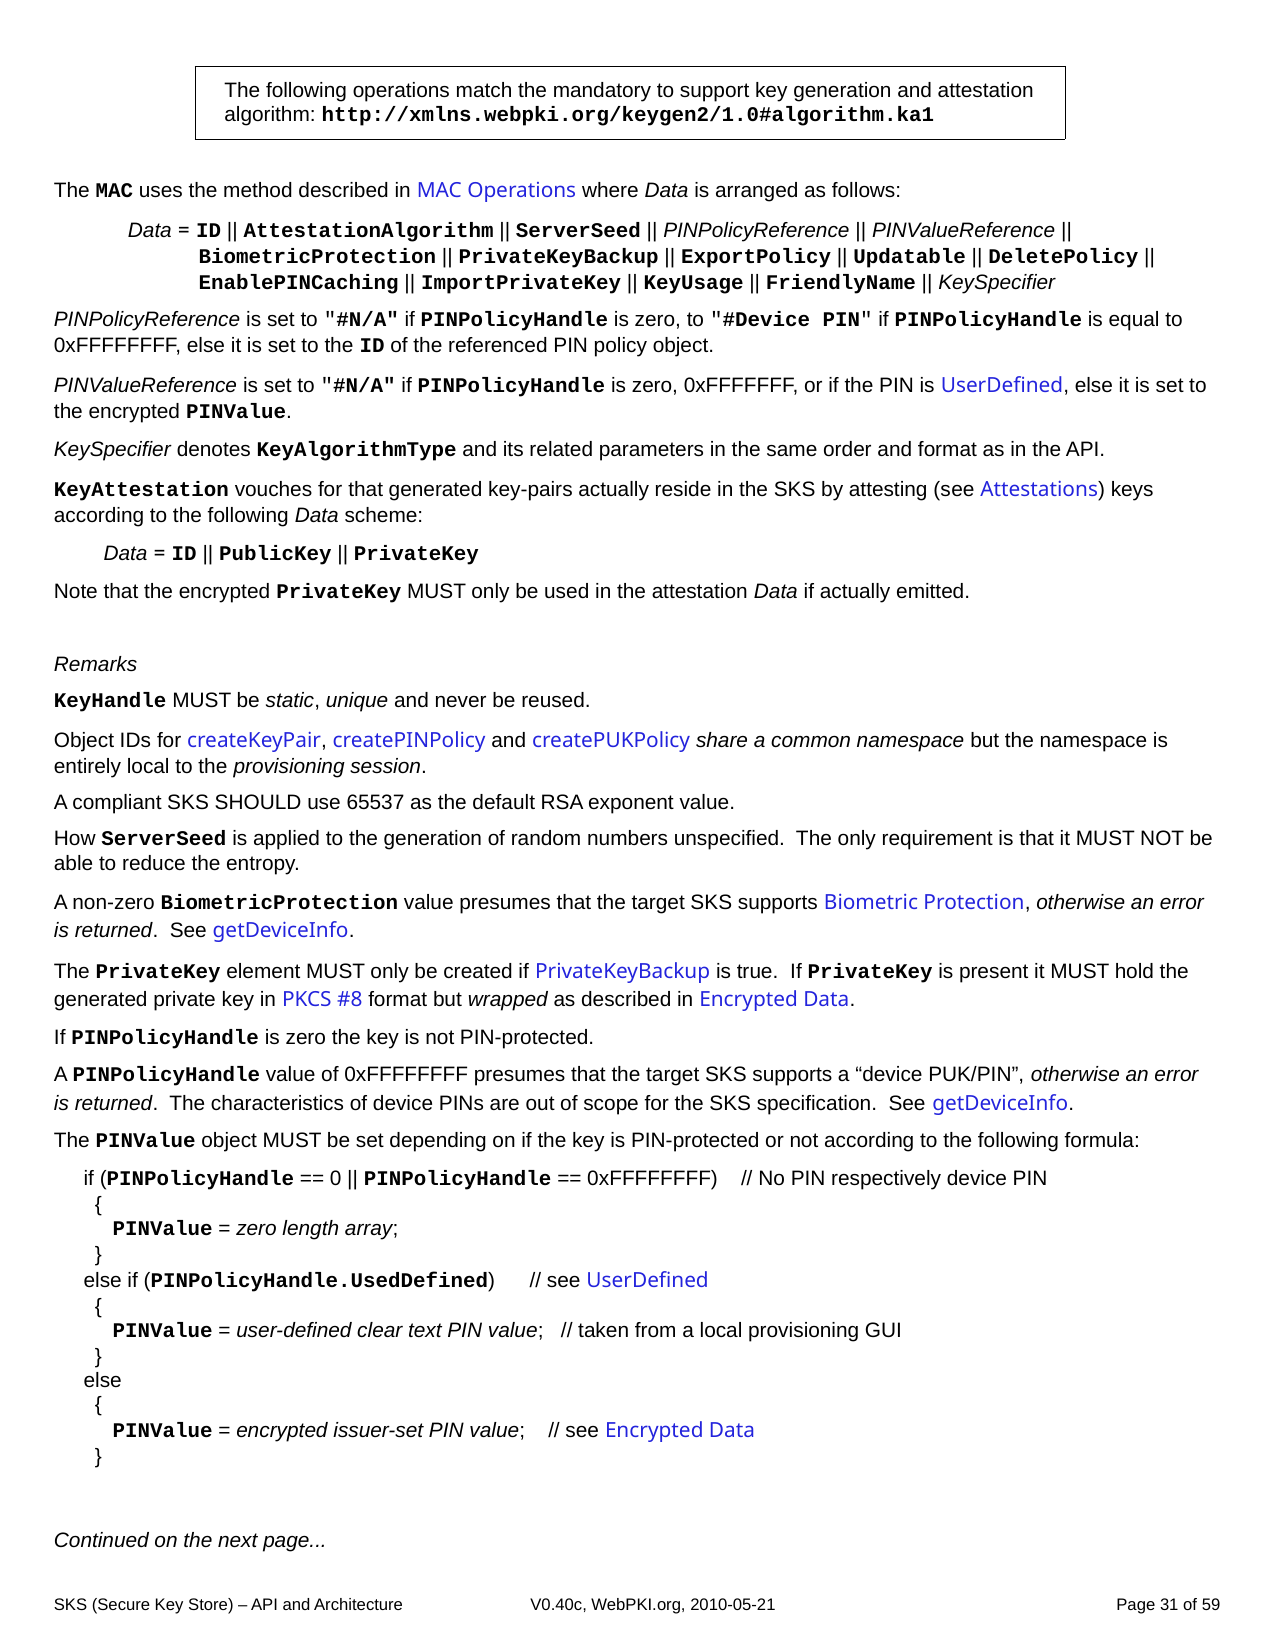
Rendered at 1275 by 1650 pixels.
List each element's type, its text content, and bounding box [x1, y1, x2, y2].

text KeyAttestation vouches for that generated key-pairs actually reside in the SKS by attesting (see Attestations) keys according to the following Data scheme: [54, 474, 1221, 527]
text } [83, 1444, 1221, 1468]
text } [83, 1241, 1221, 1265]
text PINValue = encrypted issuer-set PIN value; // see Encrypted Data [83, 1416, 1221, 1444]
text Continued on the next page... [54, 1504, 1221, 1552]
text { [83, 1392, 1221, 1416]
text If PINPolicyHandle is zero the key is not PIN-protected. [54, 1024, 1221, 1050]
text else [83, 1368, 1221, 1392]
text A PINPolicyHandle value of 0xFFFFFFFF presumes that the target SKS supports a “device PUK/PIN”, otherwise an error is returned. The characteristics of device PINs are out of scope for the SKS specification. See getDeviceInfo. [54, 1062, 1221, 1116]
text Data = ID || AttestationAlgorithm || ServerSeed || PINPolicyReference || PINValueReference || BiometricProtection || PrivateKeyBackup || ExportPolicy || Updatable || DeletePolicy || EnablePINCaching || ImportPrivateKey || KeyUsage || FriendlyName || KeySpecifier [54, 215, 1221, 295]
text Data = ID || PublicKey || PrivateKey [54, 538, 1221, 567]
text if (PINPolicyHandle == 0 || PINPolicyHandle == 0xFFFFFFFF) // No PIN respectively device PIN [83, 1166, 1221, 1192]
text How ServerSeed is applied to the generation of random numbers unspecified. The only requirement is that it MUST NOT be able to reduce the entropy. [54, 825, 1221, 875]
text { [83, 1294, 1221, 1318]
text The MAC uses the method described in MAC Operations where Data is arranged as follows: [54, 175, 1221, 203]
text KeyHandle MUST be static, unique and never be reused. [54, 688, 1221, 714]
text } [83, 1344, 1221, 1368]
text The PINValue object MUST be set depending on if the key is PIN-protected or not according to the following formula: [54, 1128, 1221, 1154]
text { [83, 1192, 1221, 1216]
text else if (PINPolicyHandle.UsedDefined) // see UserDefined [83, 1265, 1221, 1294]
text Remarks [54, 652, 1221, 676]
text A compliant SKS SHOULD use 65537 as the default RSA exponent value. [54, 790, 1221, 814]
text PINValue = user-defined clear text PIN value; // taken from a local provisioning GUI [83, 1318, 1221, 1344]
text Note that the encrypted PrivateKey MUST only be used in the attestation Data if actually emitted. [54, 579, 1221, 605]
text A non-zero BiometricProtection value presumes that the target SKS supports Biometric Protection, otherwise an error is returned. See getDeviceInfo. [54, 887, 1221, 944]
text KeySpecifier denotes KeyAlgorithmType and its related parameters in the same order and format as in the API. [54, 437, 1221, 462]
text PINPolicyReference is set to "#N/A" if PINPolicyHandle is zero, to "#Device PIN" if PINPolicyHandle is equal to 0xFFFFFFFF, else it is set to the ID of the referenced PIN policy object. [54, 307, 1221, 359]
text PINValueReference is set to "#N/A" if PINPolicyHandle is zero, 0xFFFFFFF, or if the PIN is UserDefined, else it is set to the encrypted PINValue. [54, 371, 1221, 425]
text Object IDs for createKeyPair, createPINPolicy and createPUKPolicy share a common namespace but the namespace is entirely local to the provisioning session. [54, 726, 1221, 778]
text The PrivateKey element MUST only be created if PrivateKeyBackup is true. If PrivateKey is present it MUST hold the generated private key in PKCS #8 format but wrapped as described in Encrypted Data. [54, 956, 1221, 1013]
text PINValue = zero length array; [83, 1216, 1221, 1241]
table_header The following operations match the mandatory to support key generation and attestation algorithm: http://xmlns.webpki.org/keygen2/1.0#algorithm.ka1 [196, 67, 1065, 139]
